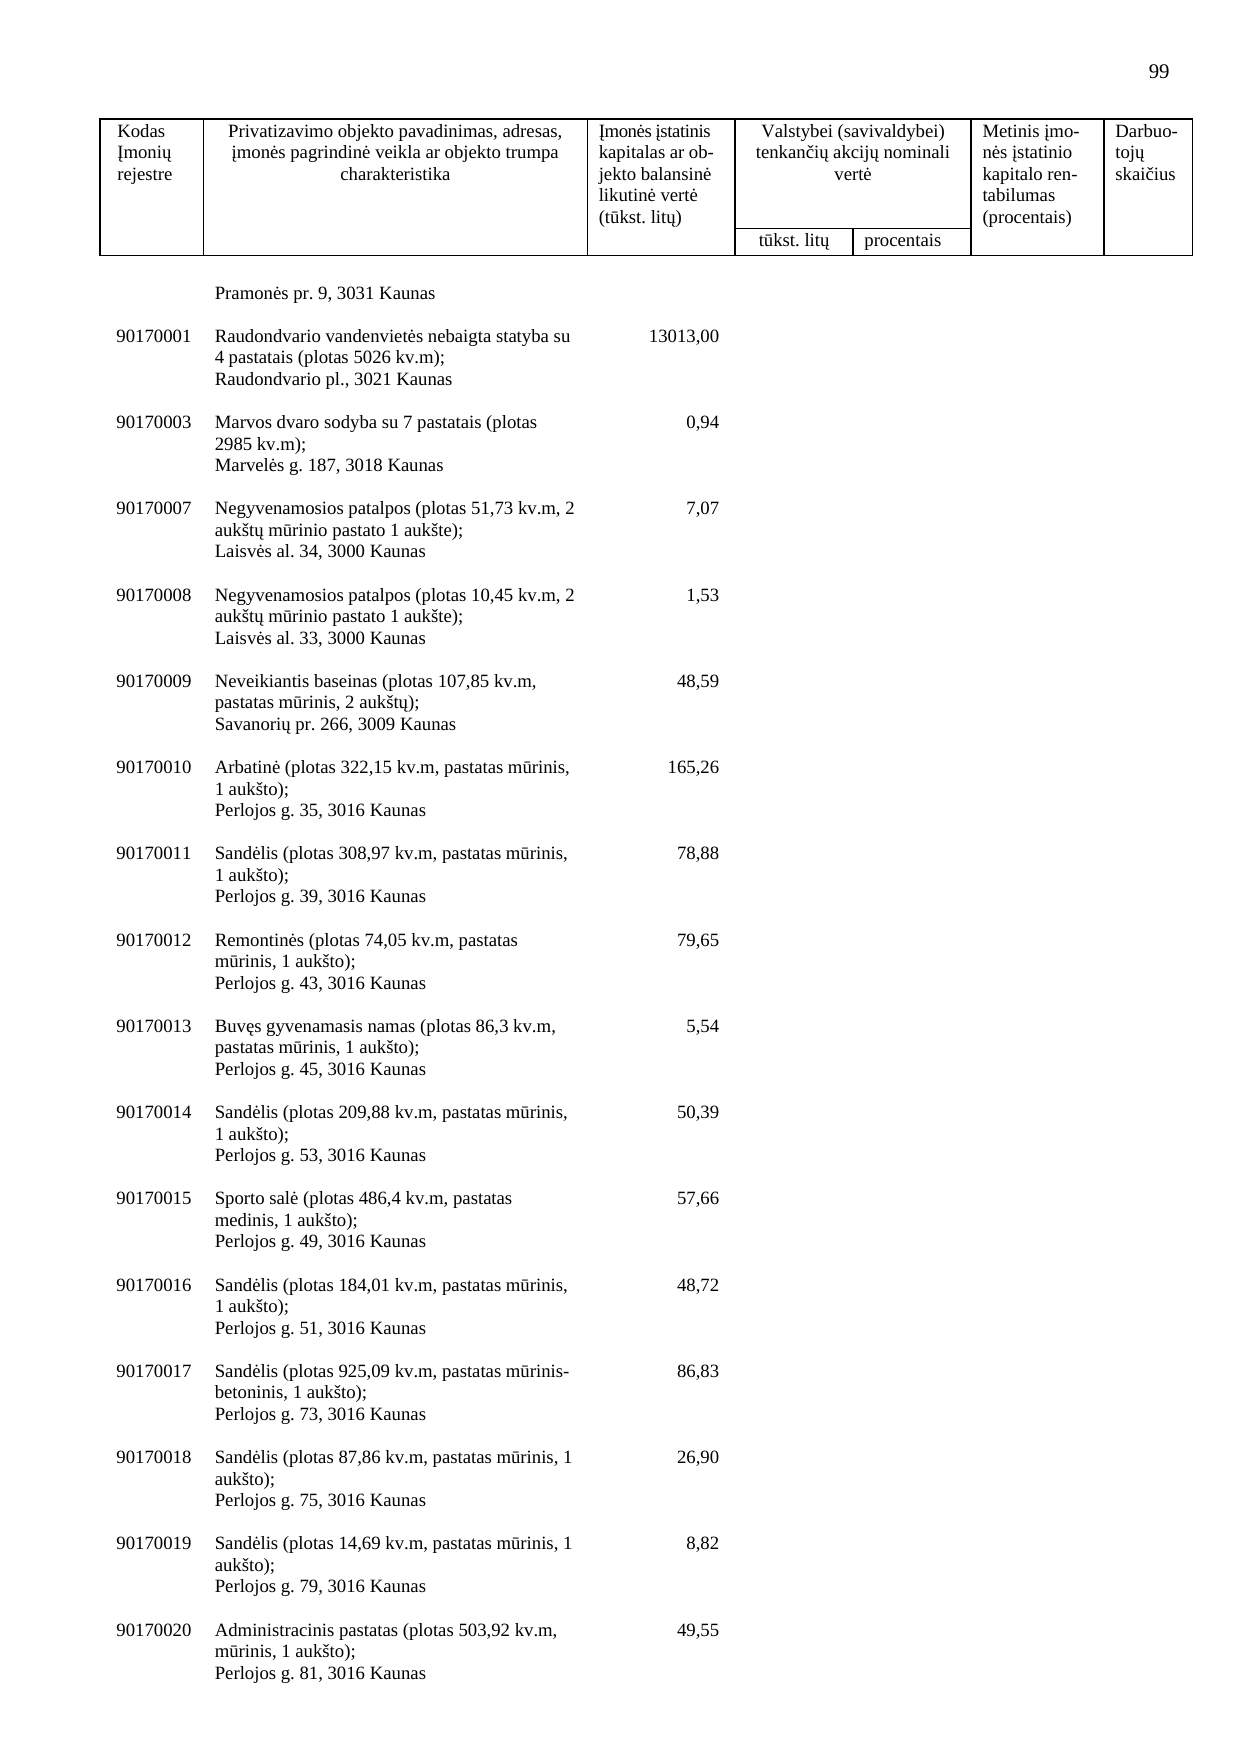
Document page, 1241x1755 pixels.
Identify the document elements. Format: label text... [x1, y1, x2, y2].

table_cell [203, 256, 587, 282]
table_cell 1,53 [587, 584, 735, 670]
table_cell [853, 929, 971, 1015]
table_cell 49,55 [587, 1619, 735, 1683]
table_header Įmonės įstatinis kapitalas ar ob-jekto balansinė likutinė vertė (tūkst. litų) [588, 120, 734, 227]
table_cell Buvęs gyvenamasis namas (plotas 86,3 kv.m, pastatas mūrinis, 1 aukšto); Perlojos g. 45, 3016 Kaunas [203, 1015, 587, 1101]
table_cell [853, 1532, 971, 1618]
table_cell 48,72 [587, 1274, 735, 1360]
table_cell [1104, 1274, 1192, 1360]
table_cell [588, 228, 734, 254]
table_cell [735, 1446, 853, 1532]
table_cell [735, 1360, 853, 1446]
table_cell [735, 282, 853, 325]
table_cell [735, 1187, 853, 1273]
table_cell [971, 756, 1104, 842]
table_cell [100, 282, 203, 325]
table_cell [971, 670, 1104, 756]
table_cell 26,90 [587, 1446, 735, 1532]
table_cell [971, 929, 1104, 1015]
table_cell [971, 1187, 1104, 1273]
table_cell [853, 1360, 971, 1446]
table_cell [853, 497, 971, 583]
table_cell [971, 1015, 1104, 1101]
table_cell [971, 1101, 1104, 1187]
table_cell 90170014 [100, 1101, 203, 1187]
table_cell [735, 842, 853, 928]
table_cell [1104, 325, 1192, 411]
table_cell [853, 1446, 971, 1532]
table_cell [972, 228, 1103, 254]
table_cell [1104, 1446, 1192, 1532]
table_cell [735, 929, 853, 1015]
table_cell [853, 842, 971, 928]
table_cell Administracinis pastatas (plotas 503,92 kv.m, mūrinis, 1 aukšto); Perlojos g. 81, 3016 Kaunas [203, 1619, 587, 1683]
table_header Metinis įmo-nės įstatinio kapitalo ren-tabilumas (procentais) [972, 120, 1103, 227]
table_cell [971, 1274, 1104, 1360]
table_cell [1104, 1101, 1192, 1187]
table_header Valstybei (savivaldybei) tenkančių akcijų nominali vertė [736, 120, 970, 227]
table_cell Sandėlis (plotas 14,69 kv.m, pastatas mūrinis, 1 aukšto); Perlojos g. 79, 3016 Kaunas [203, 1532, 587, 1618]
table_cell [1104, 1015, 1192, 1101]
table_cell 90170001 [100, 325, 203, 411]
table_cell [853, 1187, 971, 1273]
table_cell [1104, 584, 1192, 670]
table_cell Negyvenamosios patalpos (plotas 10,45 kv.m, 2 aukštų mūrinio pastato 1 aukšte); Laisvės al. 33, 3000 Kaunas [203, 584, 587, 670]
table_cell [735, 497, 853, 583]
table_cell Pramonės pr. 9, 3031 Kaunas [203, 282, 587, 325]
table_cell [853, 1015, 971, 1101]
table_cell 78,88 [587, 842, 735, 928]
table_cell Sporto salė (plotas 486,4 kv.m, pastatas medinis, 1 aukšto); Perlojos g. 49, 3016 Kaunas [203, 1187, 587, 1273]
table_cell [735, 1619, 853, 1683]
table_cell 13013,00 [587, 325, 735, 411]
table_cell [971, 1619, 1104, 1683]
table_header Darbuo-tojų skaičius [1105, 120, 1192, 227]
table_cell [1104, 282, 1192, 325]
table_cell 90170013 [100, 1015, 203, 1101]
table_cell tūkst. litų [736, 229, 852, 254]
table_cell [1104, 670, 1192, 756]
table_cell [971, 497, 1104, 583]
table_cell [204, 228, 587, 254]
table_cell [971, 282, 1104, 325]
table_cell 90170016 [100, 1274, 203, 1360]
table_cell [853, 282, 971, 325]
table_cell [1104, 1619, 1192, 1683]
table_cell 90170012 [100, 929, 203, 1015]
table_cell [853, 1274, 971, 1360]
table_cell 165,26 [587, 756, 735, 842]
table_cell [1104, 256, 1192, 282]
table_cell [1104, 411, 1192, 497]
table_cell 79,65 [587, 929, 735, 1015]
table_cell Sandėlis (plotas 925,09 kv.m, pastatas mūrinis-betoninis, 1 aukšto); Perlojos g. 73, 3016 Kaunas [203, 1360, 587, 1446]
table_cell Sandėlis (plotas 184,01 kv.m, pastatas mūrinis, 1 aukšto); Perlojos g. 51, 3016 Kaunas [203, 1274, 587, 1360]
table_cell Negyvenamosios patalpos (plotas 51,73 kv.m, 2 aukštų mūrinio pastato 1 aukšte); Laisvės al. 34, 3000 Kaunas [203, 497, 587, 583]
table_cell 48,59 [587, 670, 735, 756]
table_cell [1104, 842, 1192, 928]
table_cell [735, 411, 853, 497]
table_cell [971, 584, 1104, 670]
table_cell [971, 256, 1104, 282]
table_cell [1104, 929, 1192, 1015]
table_cell [735, 1015, 853, 1101]
table_cell [1104, 1187, 1192, 1273]
table_cell [1105, 228, 1192, 254]
table_cell [1104, 756, 1192, 842]
table_cell 90170015 [100, 1187, 203, 1273]
table_cell 90170011 [100, 842, 203, 928]
table_cell [971, 842, 1104, 928]
table_cell [971, 411, 1104, 497]
table_header Privatizavimo objekto pavadinimas, adresas, įmonės pagrindinė veikla ar objekto trumpa charakteristika [204, 120, 587, 227]
table_cell 86,83 [587, 1360, 735, 1446]
table_cell [853, 411, 971, 497]
table_cell [853, 1101, 971, 1187]
table_cell [853, 256, 971, 282]
table_cell Neveikiantis baseinas (plotas 107,85 kv.m, pastatas mūrinis, 2 aukštų); Savanorių pr. 266, 3009 Kaunas [203, 670, 587, 756]
table_cell Arbatinė (plotas 322,15 kv.m, pastatas mūrinis, 1 aukšto); Perlojos g. 35, 3016 Kaunas [203, 756, 587, 842]
table_cell Raudondvario vandenvietės nebaigta statyba su 4 pastatais (plotas 5026 kv.m); Raudondvario pl., 3021 Kaunas [203, 325, 587, 411]
table_cell 90170007 [100, 497, 203, 583]
table_cell [735, 1101, 853, 1187]
table_cell [1104, 1360, 1192, 1446]
table_cell [853, 584, 971, 670]
table_cell 90170010 [100, 756, 203, 842]
table_cell 90170019 [100, 1532, 203, 1618]
table_cell Remontinės (plotas 74,05 kv.m, pastatas mūrinis, 1 aukšto); Perlojos g. 43, 3016 Kaunas [203, 929, 587, 1015]
table_cell 0,94 [587, 411, 735, 497]
table_cell 90170003 [100, 411, 203, 497]
table_cell [853, 325, 971, 411]
table_cell 90170020 [100, 1619, 203, 1683]
table_cell [100, 256, 203, 282]
table_cell 90170018 [100, 1446, 203, 1532]
table_cell 90170017 [100, 1360, 203, 1446]
table_cell [735, 670, 853, 756]
table_cell Sandėlis (plotas 87,86 kv.m, pastatas mūrinis, 1 aukšto); Perlojos g. 75, 3016 Kaunas [203, 1446, 587, 1532]
table_cell procentais [854, 229, 970, 254]
table_cell Sandėlis (plotas 209,88 kv.m, pastatas mūrinis, 1 aukšto); Perlojos g. 53, 3016 Kaunas [203, 1101, 587, 1187]
table_cell 57,66 [587, 1187, 735, 1273]
table_cell [853, 670, 971, 756]
table_cell [853, 756, 971, 842]
table_cell [587, 256, 735, 282]
table_cell [971, 1532, 1104, 1618]
table_cell [1104, 497, 1192, 583]
table_cell [971, 1360, 1104, 1446]
table_cell Sandėlis (plotas 308,97 kv.m, pastatas mūrinis, 1 aukšto); Perlojos g. 39, 3016 Kaunas [203, 842, 587, 928]
table_cell [101, 228, 203, 254]
table_cell 50,39 [587, 1101, 735, 1187]
table_cell [735, 1532, 853, 1618]
table_cell [587, 282, 735, 325]
table_cell 7,07 [587, 497, 735, 583]
table_cell Marvos dvaro sodyba su 7 pastatais (plotas 2985 kv.m); Marvelės g. 187, 3018 Kaunas [203, 411, 587, 497]
table_cell [1104, 1532, 1192, 1618]
table_cell [971, 1446, 1104, 1532]
table_cell 5,54 [587, 1015, 735, 1101]
table_header Kodas Įmonių rejestre [101, 120, 203, 227]
table_cell [735, 584, 853, 670]
table_cell 90170008 [100, 584, 203, 670]
table_cell 90170009 [100, 670, 203, 756]
table_cell [735, 325, 853, 411]
table_cell [735, 756, 853, 842]
table_cell [853, 1619, 971, 1683]
table_cell [971, 325, 1104, 411]
table_cell [735, 1274, 853, 1360]
table_cell [735, 256, 853, 282]
table_cell 8,82 [587, 1532, 735, 1618]
